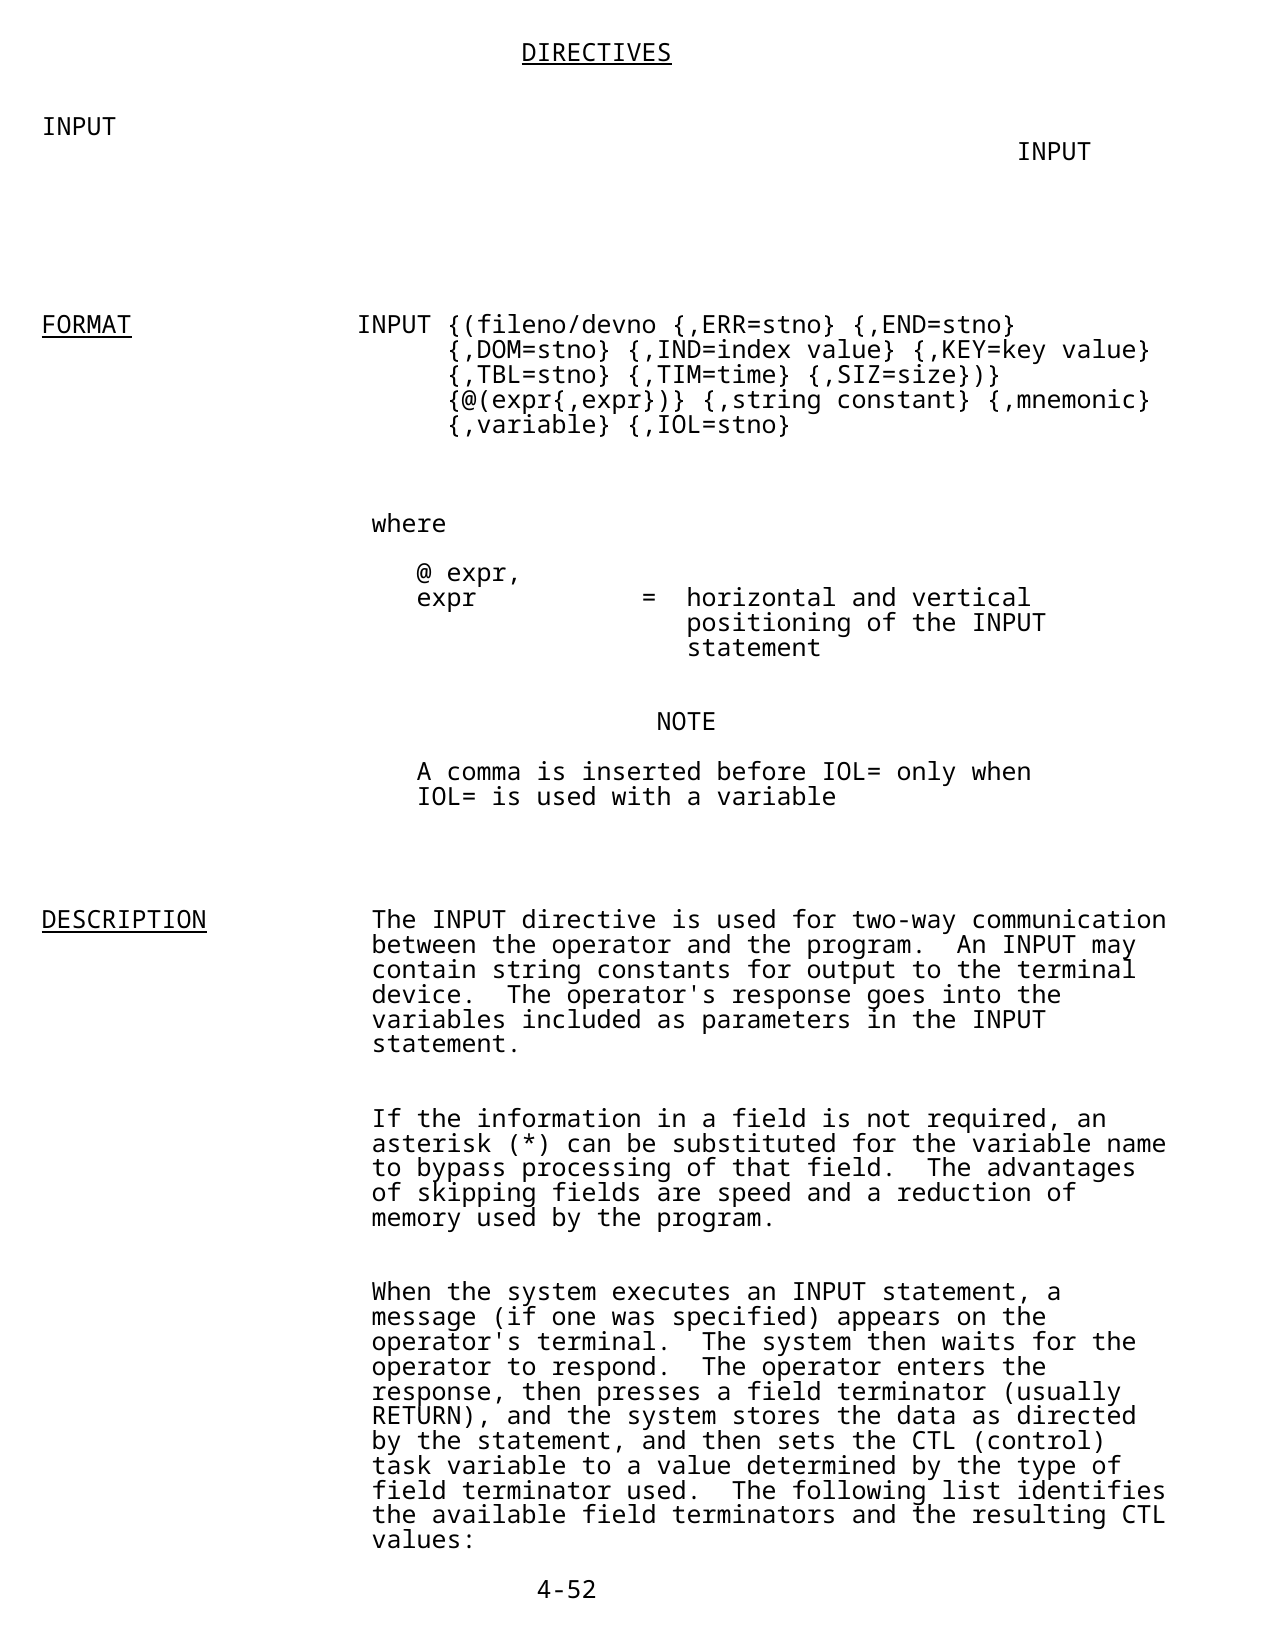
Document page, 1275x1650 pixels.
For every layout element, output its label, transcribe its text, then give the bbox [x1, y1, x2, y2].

text asterisk (*) can be substituted for the variable name [41, 1132, 1234, 1157]
text 4-52 [41, 1578, 1234, 1603]
text operator to respond. The operator enters the [41, 1355, 1234, 1380]
text {,DOM=stno} {,IND=index value} {,KEY=key value} [41, 339, 1234, 364]
text statement [41, 636, 1234, 661]
text positioning of the INPUT [41, 612, 1234, 636]
text task variable to a value determined by the type of [41, 1454, 1234, 1479]
text response, then presses a field terminator (usually [41, 1380, 1234, 1405]
text A comma is inserted before IOL= only when [41, 760, 1234, 785]
text contain string constants for output to the terminal [41, 959, 1234, 983]
text where [41, 512, 1234, 537]
text the available field terminators and the resulting CTL [41, 1504, 1234, 1529]
text DIRECTIVES [41, 41, 1234, 66]
text expr = horizontal and vertical [41, 587, 1234, 612]
text device. The operator's response goes into the [41, 983, 1234, 1008]
text operator's terminal. The system then waits for the [41, 1331, 1234, 1355]
text message (if one was specified) appears on the [41, 1306, 1234, 1331]
text NOTE [41, 711, 1234, 736]
text memory used by the program. [41, 1207, 1234, 1231]
text RETURN), and the system stores the data as directed [41, 1405, 1234, 1430]
text field terminator used. The following list identifies [41, 1479, 1234, 1504]
text between the operator and the program. An INPUT may [41, 934, 1234, 959]
text {@(expr{,expr})} {,string constant} {,mnemonic} [41, 388, 1234, 413]
text to bypass processing of that field. The advantages [41, 1157, 1234, 1182]
text values: [41, 1529, 1234, 1554]
text variables included as parameters in the INPUT [41, 1008, 1234, 1033]
text {,variable} {,IOL=stno} [41, 413, 1234, 438]
text When the system executes an INPUT statement, a [41, 1281, 1234, 1306]
text DESCRIPTION The INPUT directive is used for two-way communication [41, 909, 1234, 934]
text by the statement, and then sets the CTL (control) [41, 1430, 1234, 1454]
text {,TBL=stno} {,TIM=time} {,SIZ=size})} [41, 364, 1234, 388]
text INPUT [41, 141, 1234, 165]
text IOL= is used with a variable [41, 785, 1234, 810]
text INPUT [41, 116, 1234, 141]
text statement. [41, 1033, 1234, 1058]
text of skipping fields are speed and a reduction of [41, 1182, 1234, 1207]
text @ expr, [41, 562, 1234, 587]
text If the information in a field is not required, an [41, 1107, 1234, 1132]
text FORMAT INPUT {(fileno/devno {,ERR=stno} {,END=stno} [41, 314, 1234, 339]
